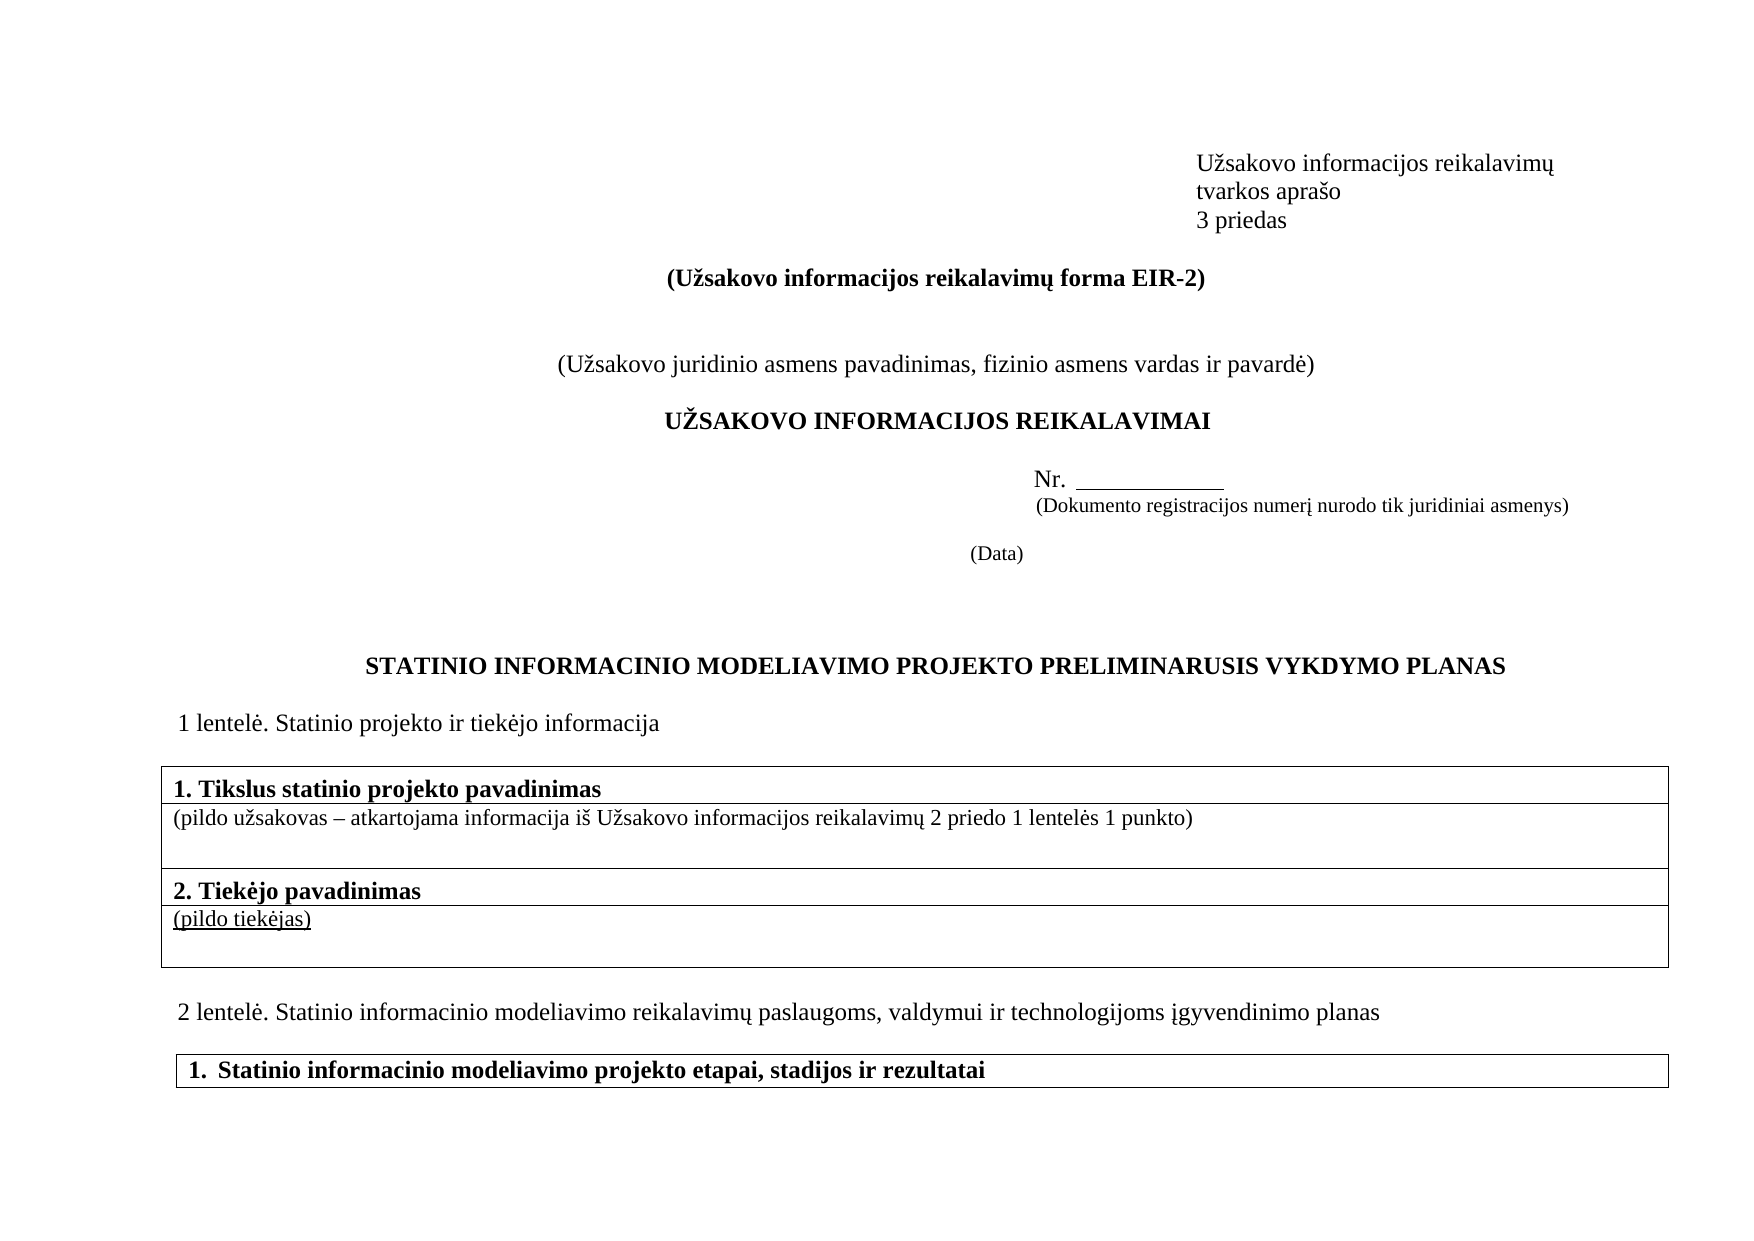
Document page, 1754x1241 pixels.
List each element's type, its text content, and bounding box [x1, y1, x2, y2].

table_header 1. Statinio informacinio modeliavimo projekto etapai, stadijos ir rezultatai [177, 1055, 1668, 1087]
text UŽSAKOVO INFORMACIJOS REIKALAVIMAI [177, 406, 1698, 435]
table_cell 2. Tiekėjo pavadinimas [162, 869, 1668, 904]
text tvarkos aprašo [177, 176, 1695, 205]
text (Data) [177, 541, 1754, 565]
text (Dokumento registracijos numerį nurodo tik juridiniai asmenys) [827, 493, 1754, 517]
table_header [1669, 1054, 1673, 1087]
text Statinio informacinio modeliavimo projekto preliminarusis VYKDYMO planAS [177, 651, 1695, 680]
table_cell (pildo tiekėjas) [162, 906, 1668, 967]
text Užsakovo informacijos reikalavimų [177, 148, 1695, 176]
text 2 lentelė. Statinio informacinio modeliavimo reikalavimų paslaugoms, valdymui ir technologijoms įgyvendinimo planas [177, 997, 1695, 1025]
text Nr. [839, 464, 1754, 493]
text 1 lentelė. Statinio projekto ir tiekėjo informacija [177, 708, 1695, 737]
text 3 priedas [177, 205, 1695, 234]
table_header 1. Tikslus statinio projekto pavadinimas [162, 767, 1668, 803]
text (Užsakovo informacijos reikalavimų forma EIR-2) [177, 263, 1695, 291]
table_cell (pildo užsakovas – atkartojama informacija iš Užsakovo informacijos reikalavimų 2 priedo 1 lentelės 1 punkto) [162, 804, 1668, 867]
text (Užsakovo juridinio asmens pavadinimas, fizinio asmens vardas ir pavardė) [177, 349, 1695, 378]
